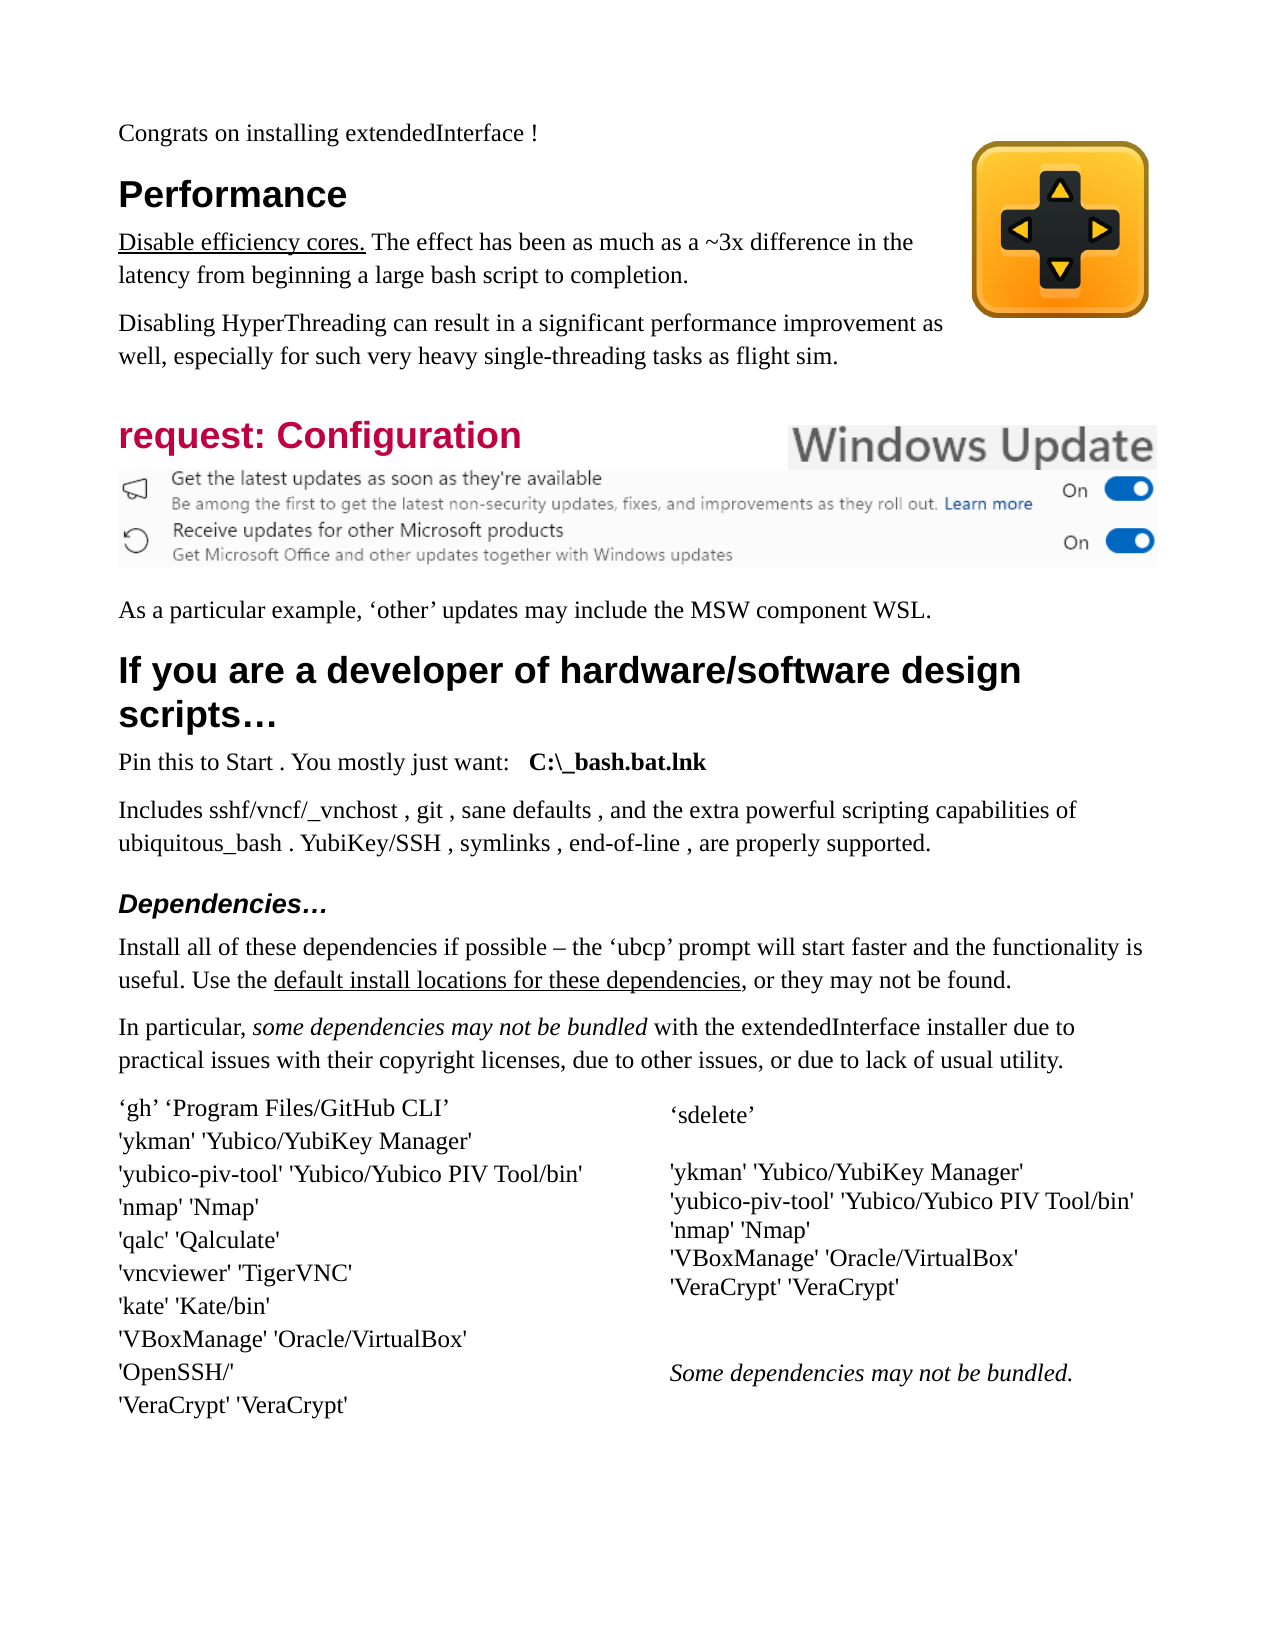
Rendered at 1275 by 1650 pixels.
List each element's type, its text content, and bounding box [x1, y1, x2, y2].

text Disabling HyperThreading can result in a significant performance improvement as well, especially for such very heavy single-threading tasks as flight sim. [118, 308, 1157, 370]
text Disable efficiency cores. The effect has been as much as a ~3x difference in the latency from beginning a large bash script to completion. [118, 227, 971, 289]
text As a particular example, ‘other’ updates may include the MSW component WSL. [118, 567, 1157, 624]
text ‘gh’ ‘Program Files/GitHub CLI’ 'ykman' 'Yubico/YubiKey Manager' 'yubico-piv-tool' 'Yubico/Yubico PIV Tool/bin' 'nmap' 'Nmap' 'qalc' 'Qalculate' 'vncviewer' 'TigerVNC' 'kate' 'Kate/bin' 'VBoxManage' 'Oracle/VirtualBox' 'OpenSSH/' 'VeraCrypt' 'VeraCrypt' [118, 1093, 1157, 1419]
text Includes sshf/vncf/_vnchost , git , sane defaults , and the extra powerful scripting capabilities of ubiquitous_bash . YubiKey/SSH , symlinks , end-of-line , are properly supported. [118, 795, 1157, 857]
subtitle [1149, 172, 1157, 215]
subtitle Dependencies… [118, 888, 1157, 919]
subtitle request: Configuration [118, 414, 1157, 457]
subtitle If you are a developer of hardware/software design scripts… [118, 649, 1157, 735]
text Install all of these dependencies if possible – the ‘ubcp’ prompt will start faster and the functionality is useful. Use the default install locations for these dependencies, or they may not be found. [118, 932, 1157, 994]
picture [971, 141, 1149, 318]
text In particular, some dependencies may not be bundled with the extendedInterface installer due to practical issues with their copyright licenses, due to other issues, or due to lack of usual utility. [118, 1012, 1157, 1074]
text Pin this to Start . You mostly just want: C:\_bash.bat.lnk [118, 747, 1157, 776]
text Congrats on installing extendedInterface ! [118, 118, 1157, 147]
subtitle Performance [118, 172, 971, 215]
picture [118, 425, 1157, 567]
